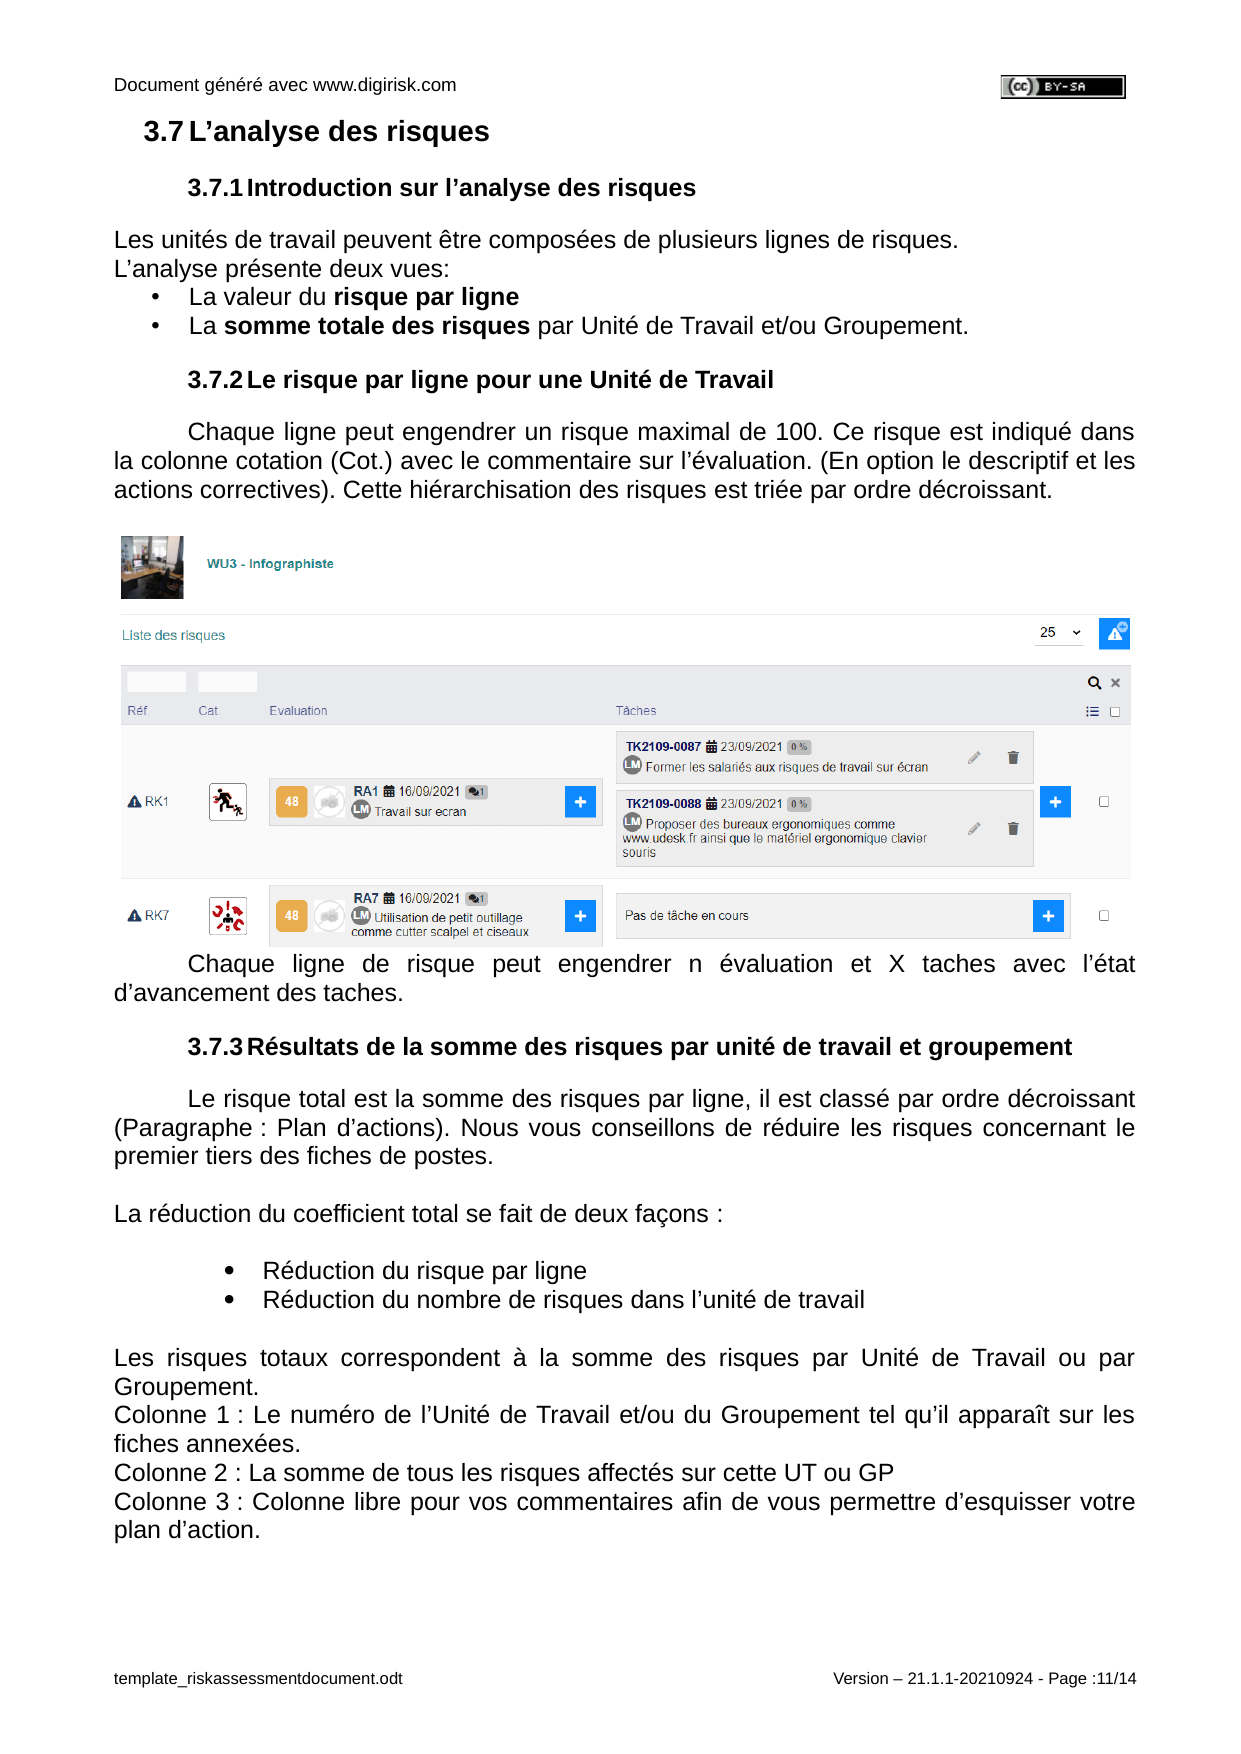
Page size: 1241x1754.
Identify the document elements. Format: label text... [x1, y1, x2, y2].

text Les risques totaux correspondent à la somme des risques par Unité de Travail ou par Groupement. [114, 1343, 1137, 1400]
text Colonne 3 : Colonne libre pour vos commentaires afin de vous permettre d’esquisser votre plan d’action. [114, 1487, 1137, 1544]
subtitle L’analyse des risques [143, 114, 1137, 148]
text Colonne 1 : Le numéro de l’Unité de Travail et/ou du Groupement tel qu’il apparaît sur les fiches annexées. [114, 1400, 1137, 1458]
text Chaque ligne peut engendrer un risque maximal de 100. Ce risque est indiqué dans la colonne cotation (Cot.) avec le commentaire sur l’évaluation. (En option le descriptif et les actions correctives). Cette hiérarchisation des risques est triée par ordre décroissant. [114, 417, 1137, 503]
text Le risque total est la somme des risques par ligne, il est classé par ordre décroissant (Paragraphe : Plan d’actions). Nous vous conseillons de réduire les risques concernant le premier tiers des fiches de postes. [114, 1084, 1137, 1170]
subtitle Introduction sur l’analyse des risques [187, 172, 1137, 201]
text Colonne 2 : La somme de tous les risques affectés sur cette UT ou GP [114, 1458, 1137, 1487]
text L’analyse présente deux vues: [114, 254, 1137, 282]
subtitle Résultats de la somme des risques par unité de travail et groupement [187, 1031, 1137, 1060]
subtitle Le risque par ligne pour une Unité de Travail [187, 365, 1137, 394]
picture [113, 532, 1137, 950]
text Les unités de travail peuvent être composées de plusieurs lignes de risques. [114, 225, 1137, 254]
list La valeur du risque par ligne [151, 282, 1137, 311]
list La somme totale des risques par Unité de Travail et/ou Groupement. [151, 311, 1137, 340]
list Réduction du risque par ligne [225, 1256, 1137, 1285]
text Chaque ligne de risque peut engendrer n évaluation et X taches avec l’état d’avancement des taches. [114, 950, 1137, 1007]
list Réduction du nombre de risques dans l’unité de travail [225, 1285, 1137, 1314]
picture [1000, 75, 1126, 99]
text La réduction du coefficient total se fait de deux façons : [114, 1199, 1137, 1228]
